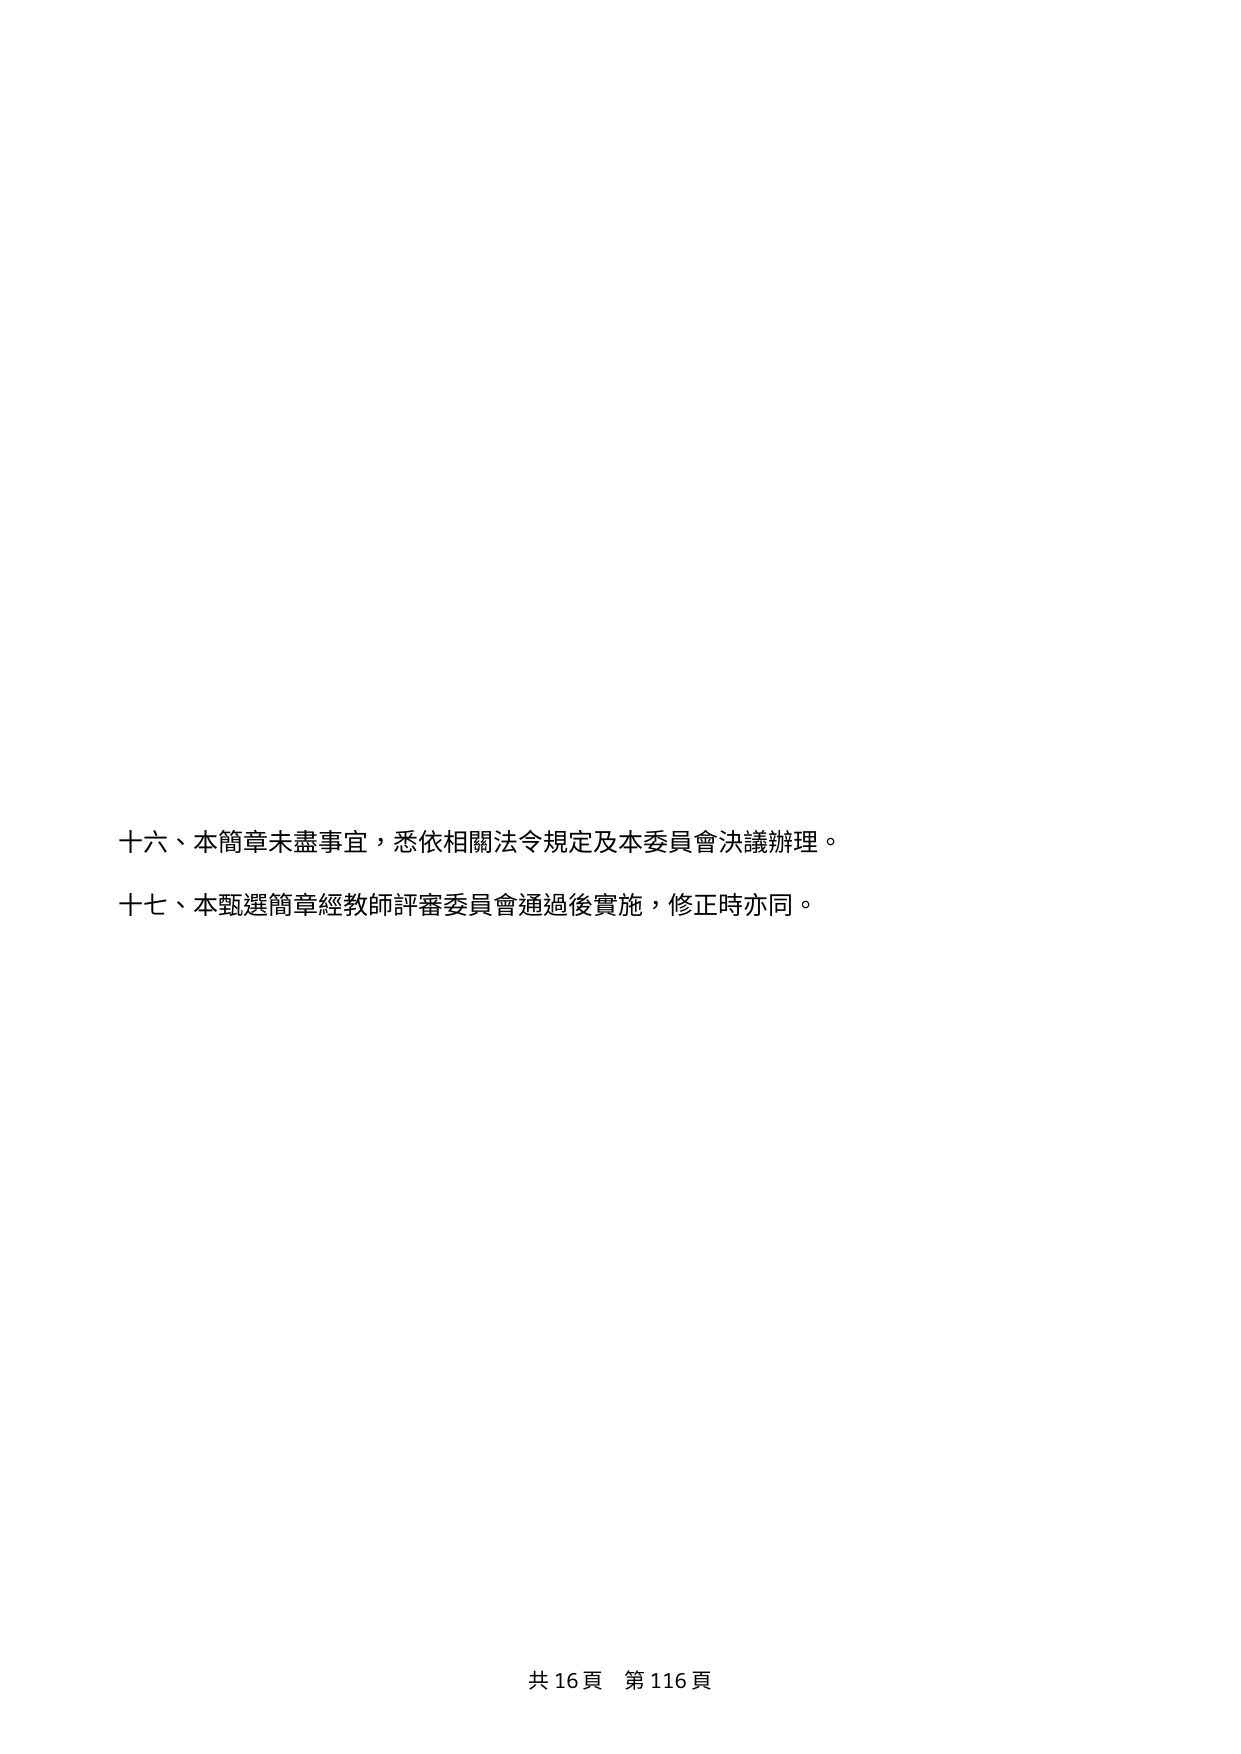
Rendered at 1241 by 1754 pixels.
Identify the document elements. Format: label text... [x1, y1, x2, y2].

text 十七、本甄選簡章經教師評審委員會通過後實施，修正時亦同。 [118, 862, 1122, 924]
text 十六、本簡章未盡事宜，悉依相關法令規定及本委員會決議辦理。 [118, 799, 1122, 862]
